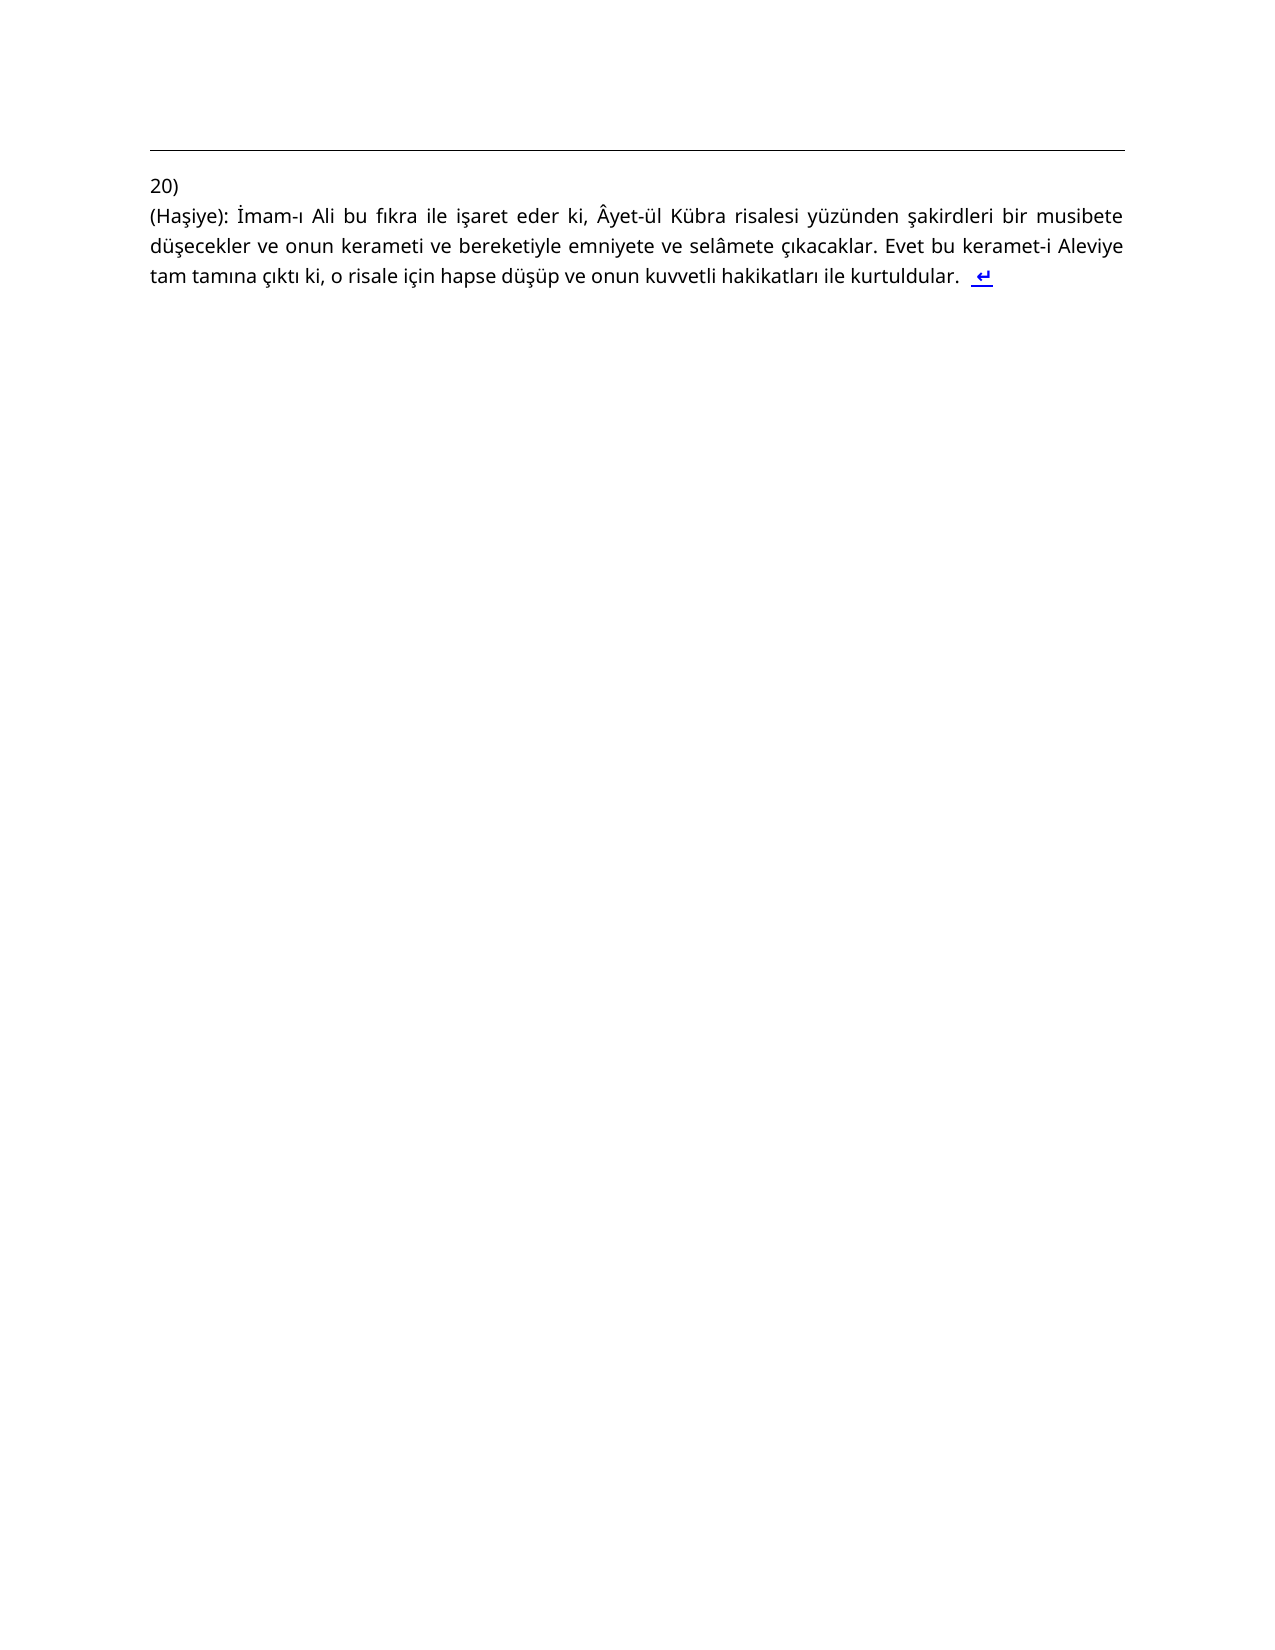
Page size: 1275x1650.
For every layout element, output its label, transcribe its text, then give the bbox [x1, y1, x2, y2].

text (Haşiye): İmam-ı Ali bu fıkra ile işaret eder ki, Âyet-ül Kübra risalesi yüzünden şakirdleri bir musibete düşecekler ve onun kerameti ve bereketiyle emniyete ve selâmete çıkacaklar. Evet bu keramet-i Aleviye tam tamına çıktı ki, o risale için hapse düşüp ve onun kuvvetli hakikatları ile kurtuldular. ↵ [150, 199, 1125, 289]
text 20) [150, 151, 1125, 199]
